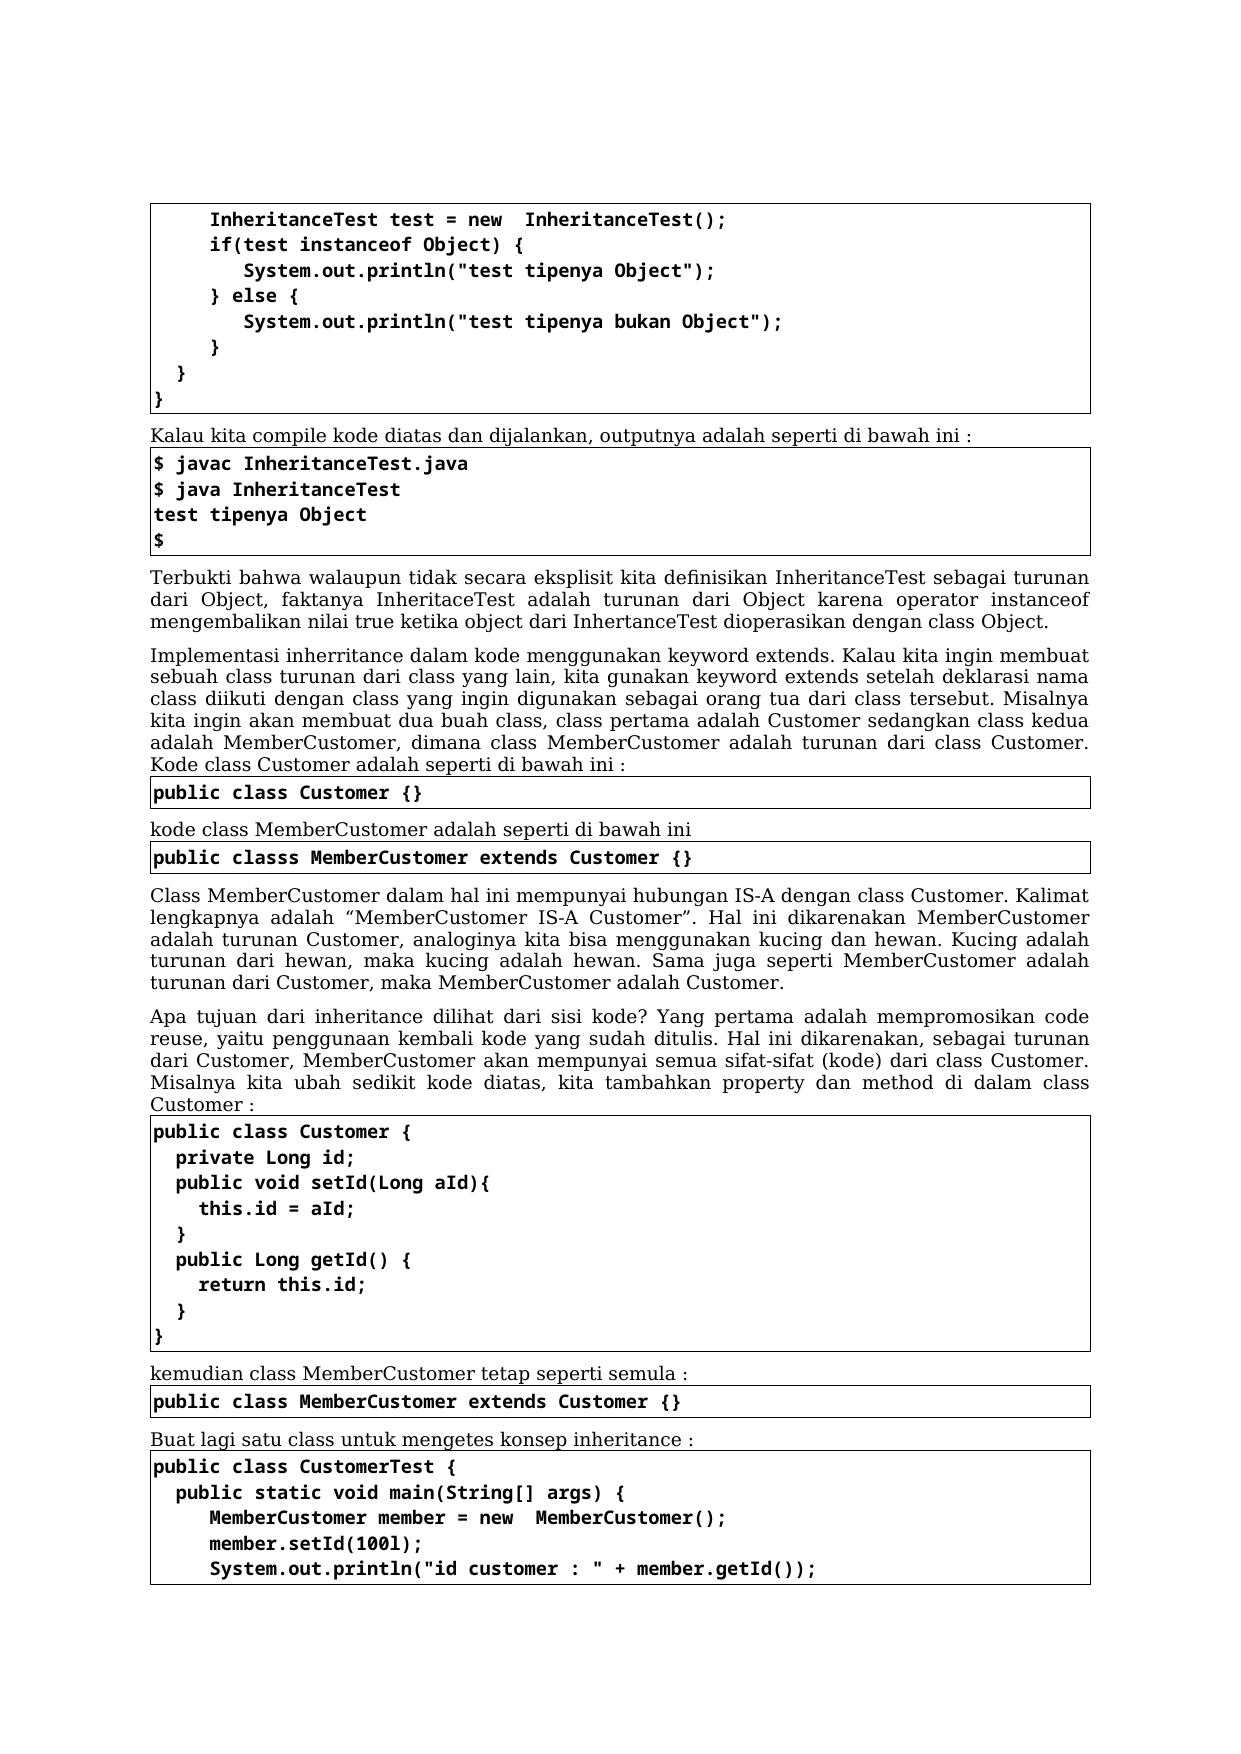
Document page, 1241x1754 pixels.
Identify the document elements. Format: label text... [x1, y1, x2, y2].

text return this.id; [151, 1268, 1090, 1294]
text } [151, 331, 1090, 356]
text } else { [151, 280, 1090, 305]
text } [151, 356, 1090, 382]
text System.out.println("id customer : " + member.getId()); [151, 1552, 1090, 1584]
text public classs MemberCustomer extends Customer {} [151, 842, 1090, 873]
text Class MemberCustomer dalam hal ini mempunyai hubungan IS-A dengan class Customer. Kalimat lengkapnya adalah “MemberCustomer IS-A Customer”. Hal ini dikarenakan MemberCustomer adalah turunan Customer, analoginya kita bisa menggunakan kucing dan hewan. Kucing adalah turunan dari hewan, maka kucing adalah hewan. Sama juga seperti MemberCustomer adalah turunan dari Customer, maka MemberCustomer adalah Customer. [150, 885, 1091, 994]
text System.out.println("test tipenya bukan Object"); [151, 305, 1090, 331]
text Terbukti bahwa walaupun tidak secara eksplisit kita definisikan InheritanceTest sebagai turunan dari Object, faktanya InheritaceTest adalah turunan dari Object karena operator instanceof mengembalikan nilai true ketika object dari InhertanceTest dioperasikan dengan class Object. [150, 567, 1091, 633]
text test tipenya Object [151, 498, 1090, 524]
text member.setId(100l); [151, 1527, 1090, 1552]
text } [151, 1217, 1090, 1243]
text public class Customer {} [151, 777, 1090, 808]
text } [151, 1319, 1090, 1351]
text public static void main(String[] args) { [151, 1476, 1090, 1501]
text $ javac InheritanceTest.java [151, 448, 1090, 473]
text } [151, 1294, 1090, 1319]
text Apa tujuan dari inheritance dilihat dari sisi kode? Yang pertama adalah mempromosikan code reuse, yaitu penggunaan kembali kode yang sudah ditulis. Hal ini dikarenakan, sebagai turunan dari Customer, MemberCustomer akan mempunyai semua sifat-sifat (kode) dari class Customer. Misalnya kita ubah sedikit kode diatas, kita tambahkan property dan method di dalam class Customer : [150, 1006, 1091, 1115]
text $ [151, 524, 1090, 555]
text kemudian class MemberCustomer tetap seperti semula : [150, 1363, 1091, 1385]
text Buat lagi satu class untuk mengetes konsep inheritance : [150, 1428, 1091, 1450]
text public class MemberCustomer extends Customer {} [151, 1386, 1090, 1417]
text public Long getId() { [151, 1243, 1090, 1268]
text } [151, 382, 1090, 413]
text public void setId(Long aId){ [151, 1166, 1090, 1192]
text public class Customer { [151, 1116, 1090, 1141]
text public class CustomerTest { [151, 1451, 1090, 1476]
text Implementasi inherritance dalam kode menggunakan keyword extends. Kalau kita ingin membuat sebuah class turunan dari class yang lain, kita gunakan keyword extends setelah deklarasi nama class diikuti dengan class yang ingin digunakan sebagai orang tua dari class tersebut. Misalnya kita ingin akan membuat dua buah class, class pertama adalah Customer sedangkan class kedua adalah MemberCustomer, dimana class MemberCustomer adalah turunan dari class Customer. Kode class Customer adalah seperti di bawah ini : [150, 645, 1091, 776]
text MemberCustomer member = new MemberCustomer(); [151, 1501, 1090, 1527]
text InheritanceTest test = new InheritanceTest(); [151, 204, 1090, 229]
text if(test instanceof Object) { [151, 229, 1090, 254]
text $ java InheritanceTest [151, 473, 1090, 498]
text this.id = aId; [151, 1192, 1090, 1217]
text private Long id; [151, 1141, 1090, 1166]
text kode class MemberCustomer adalah seperti di bawah ini [150, 819, 1091, 841]
text System.out.println("test tipenya Object"); [151, 254, 1090, 280]
text Kalau kita compile kode diatas dan dijalankan, outputnya adalah seperti di bawah ini : [150, 425, 1091, 447]
